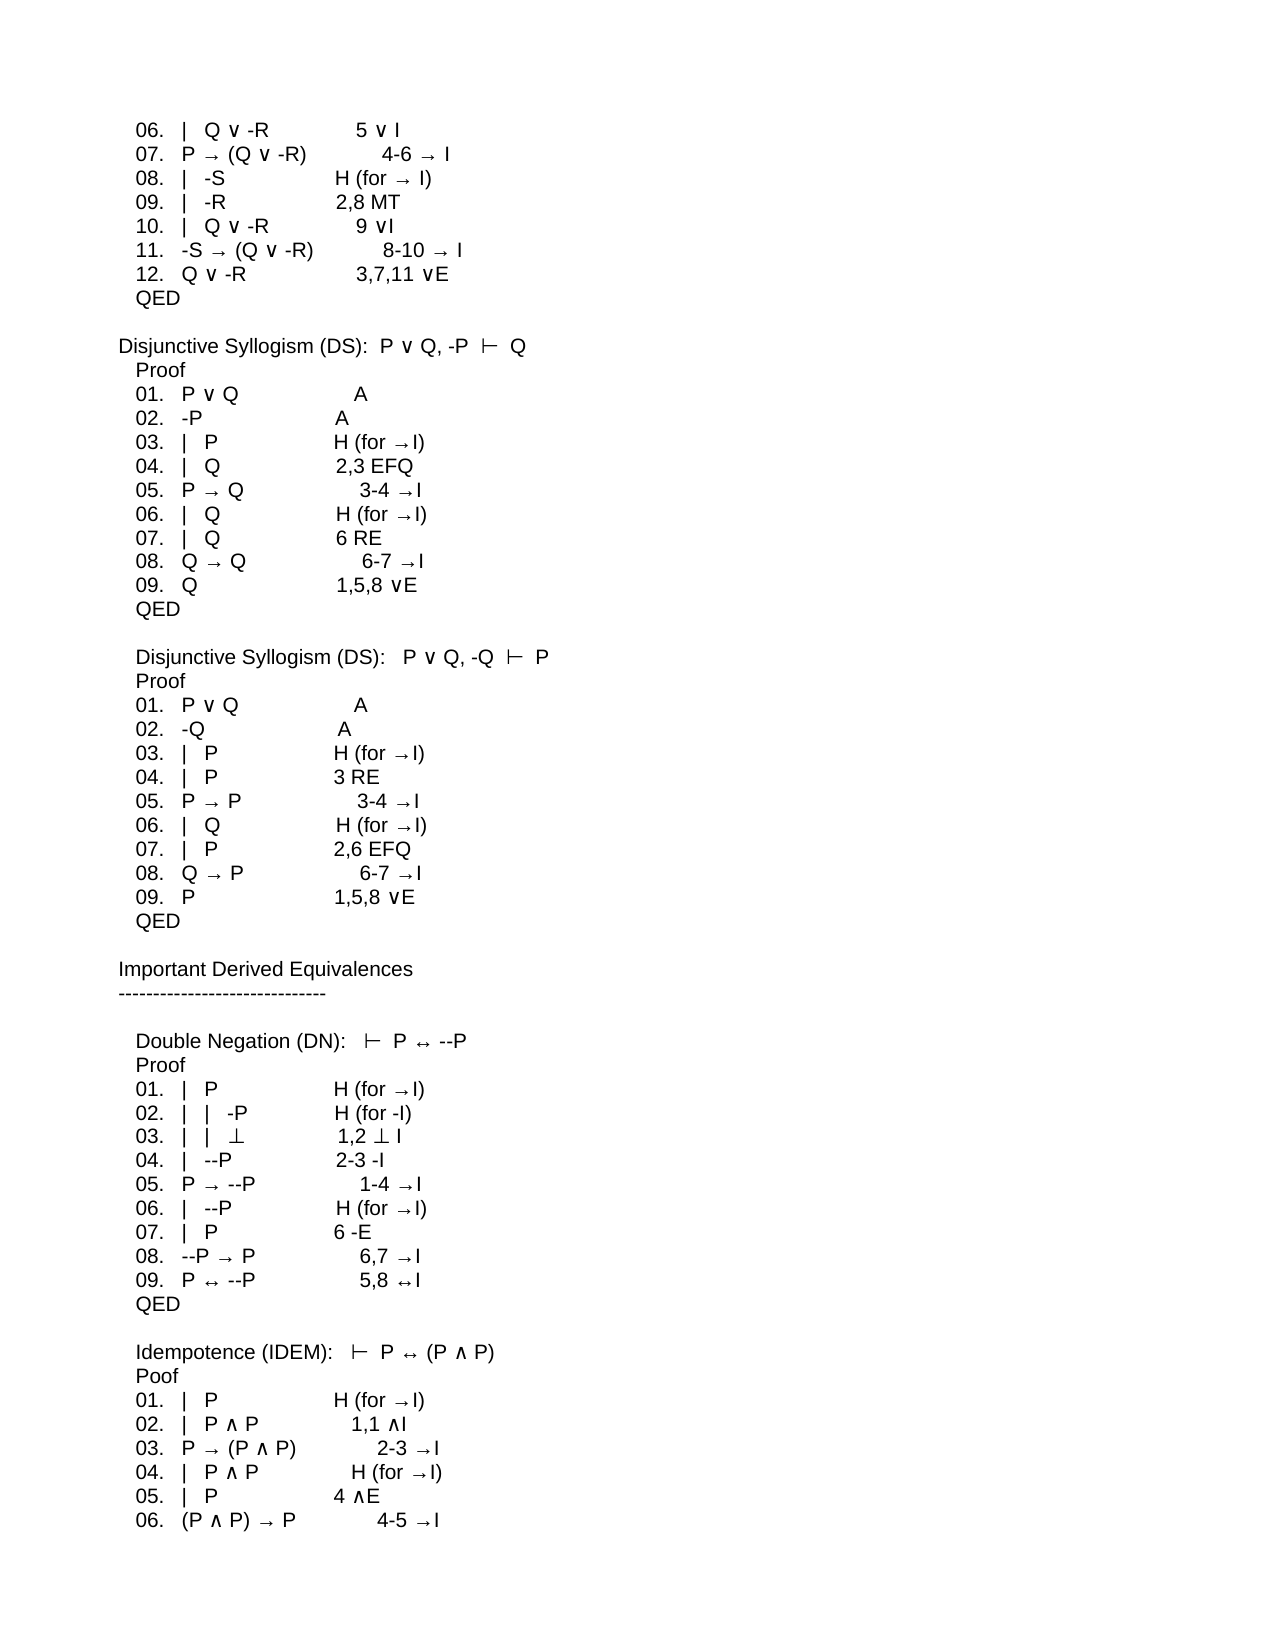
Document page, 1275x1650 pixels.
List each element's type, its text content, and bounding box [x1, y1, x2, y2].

text 02. | | -P H (for -I) [118, 1100, 1157, 1124]
text QED [118, 909, 1157, 933]
text 01. P ∨ Q A [118, 693, 1157, 717]
text 07. | Q 6 RE [118, 525, 1157, 549]
text Idempotence (IDEM): ⊢ P ↔ (P ∧ P) [118, 1340, 1157, 1364]
text 02. -Q A [118, 717, 1157, 741]
text 01. P ∨ Q A [118, 382, 1157, 406]
text QED [118, 286, 1157, 310]
text Proof [118, 358, 1157, 382]
text 05. P → P 3-4 →I [118, 789, 1157, 813]
text 12. Q ∨ -R 3,7,11 ∨E [118, 262, 1157, 286]
text 08. | -S H (for → I) [118, 166, 1157, 190]
text 05. P → --P 1-4 →I [118, 1172, 1157, 1196]
text 08. Q → P 6-7 →I [118, 861, 1157, 885]
text Important Derived Equivalences [118, 957, 1157, 981]
text 10. | Q ∨ -R 9 ∨I [118, 214, 1157, 238]
text 06. | Q ∨ -R 5 ∨ I [118, 118, 1157, 142]
text 02. | P ∧ P 1,1 ∧I [118, 1412, 1157, 1436]
text 07. | P 6 -E [118, 1220, 1157, 1244]
text 08. --P → P 6,7 →I [118, 1244, 1157, 1268]
text Double Negation (DN): ⊢ P ↔ --P [118, 1028, 1157, 1052]
text 03. | | ⊥ 1,2 ⊥ I [118, 1124, 1157, 1148]
text ------------------------------ [118, 981, 1157, 1004]
text 05. P → Q 3-4 →I [118, 477, 1157, 501]
text 04. | P ∧ P H (for →I) [118, 1460, 1157, 1484]
text 09. P ↔ --P 5,8 ↔I [118, 1268, 1157, 1292]
text 03. | P H (for →I) [118, 741, 1157, 765]
text 05. | P 4 ∧E [118, 1484, 1157, 1508]
text 04. | P 3 RE [118, 765, 1157, 789]
text QED [118, 597, 1157, 621]
text 01. | P H (for →I) [118, 1388, 1157, 1412]
text 06. | --P H (for →I) [118, 1196, 1157, 1220]
text 09. P 1,5,8 ∨E [118, 885, 1157, 909]
text 04. | Q 2,3 EFQ [118, 453, 1157, 477]
text 06. | Q H (for →I) [118, 813, 1157, 837]
text 07. P → (Q ∨ -R) 4-6 → I [118, 142, 1157, 166]
text QED [118, 1292, 1157, 1316]
text 03. | P H (for →I) [118, 429, 1157, 453]
text Proof [118, 669, 1157, 693]
text Proof [118, 1052, 1157, 1076]
text 06. (P ∧ P) → P 4-5 →I [118, 1508, 1157, 1532]
text Poof [118, 1364, 1157, 1388]
text 04. | --P 2-3 -I [118, 1148, 1157, 1172]
text 11. -S → (Q ∨ -R) 8-10 → I [118, 238, 1157, 262]
text 06. | Q H (for →I) [118, 501, 1157, 525]
text Disjunctive Syllogism (DS): P ∨ Q, -Q ⊢ P [118, 645, 1157, 669]
text 08. Q → Q 6-7 →I [118, 549, 1157, 573]
text 09. Q 1,5,8 ∨E [118, 573, 1157, 597]
text 07. | P 2,6 EFQ [118, 837, 1157, 861]
text Disjunctive Syllogism (DS): P ∨ Q, -P ⊢ Q [118, 334, 1157, 358]
text 03. P → (P ∧ P) 2-3 →I [118, 1436, 1157, 1460]
text 01. | P H (for →I) [118, 1076, 1157, 1100]
text 02. -P A [118, 406, 1157, 429]
text 09. | -R 2,8 MT [118, 190, 1157, 214]
